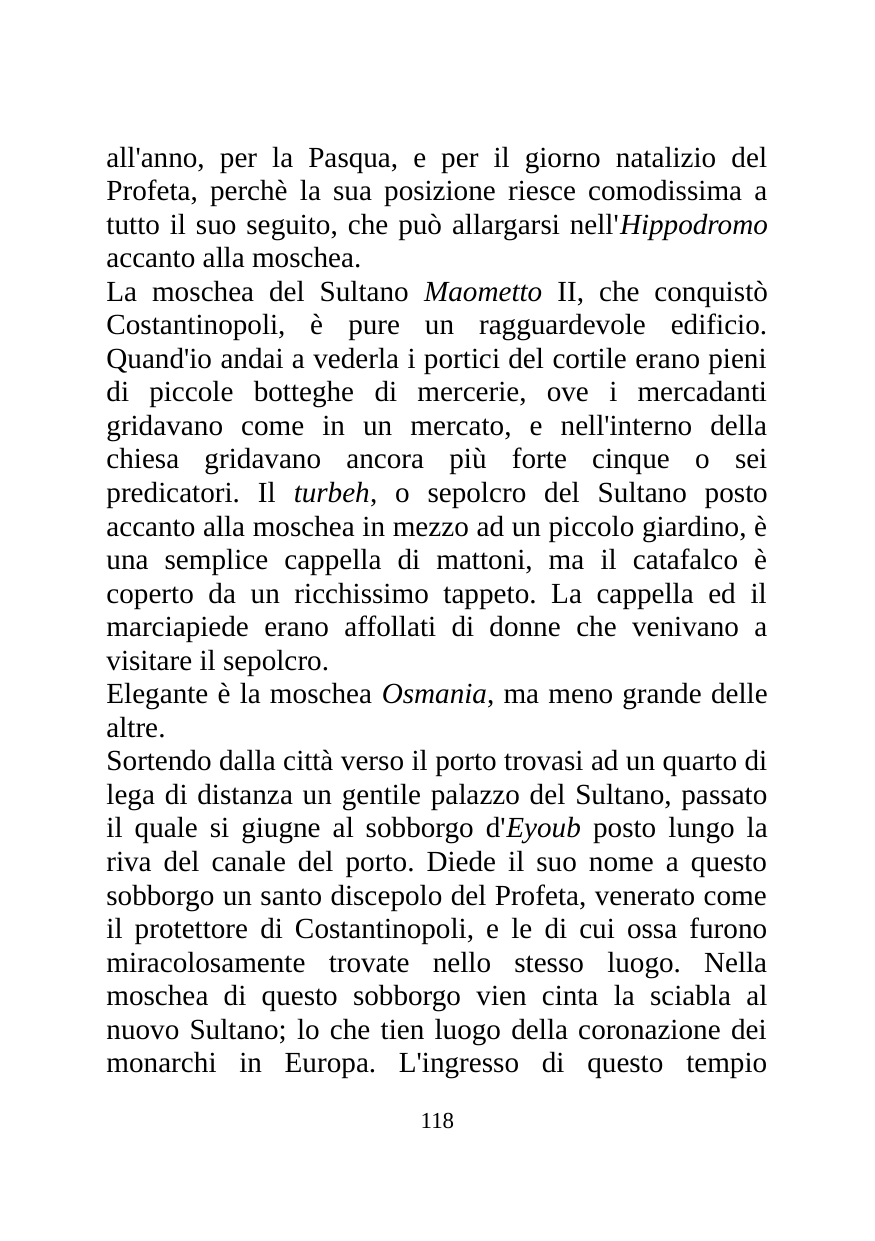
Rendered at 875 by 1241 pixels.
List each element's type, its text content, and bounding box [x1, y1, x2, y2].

text all'anno, per la Pasqua, e per il giorno natalizio del Profeta, perchè la sua posizione riesce comodissima a tutto il suo seguito, che può allargarsi nell'Hippodromo accanto alla moschea. [106, 140, 768, 274]
text Sortendo dalla città verso il porto trovasi ad un quarto di lega di distanza un gentile palazzo del Sultano, passato il quale si giugne al sobborgo d'Eyoub posto lungo la riva del canale del porto. Diede il suo nome a questo sobborgo un santo discepolo del Profeta, venerato come il protettore di Costantinopoli, e le di cui ossa furono miracolosamente trovate nello stesso luogo. Nella moschea di questo sobborgo vien cinta la sciabla al nuovo Sultano; lo che tien luogo della coronazione dei monarchi in Europa. L'ingresso di questo tempio [106, 743, 768, 1079]
text La moschea del Sultano Maometto II, che conquistò Costantinopoli, è pure un ragguardevole edificio. Quand'io andai a vederla i portici del cortile erano pieni di piccole botteghe di mercerie, ove i mercadanti gridavano come in un mercato, e nell'interno della chiesa gridavano ancora più forte cinque o sei predicatori. Il turbeh, o sepolcro del Sultano posto accanto alla moschea in mezzo ad un piccolo giardino, è una semplice cappella di mattoni, ma il catafalco è coperto da un ricchissimo tappeto. La cappella ed il marciapiede erano affollati di donne che venivano a visitare il sepolcro. [106, 274, 768, 676]
text Elegante è la moschea Osmania, ma meno grande delle altre. [106, 676, 768, 743]
